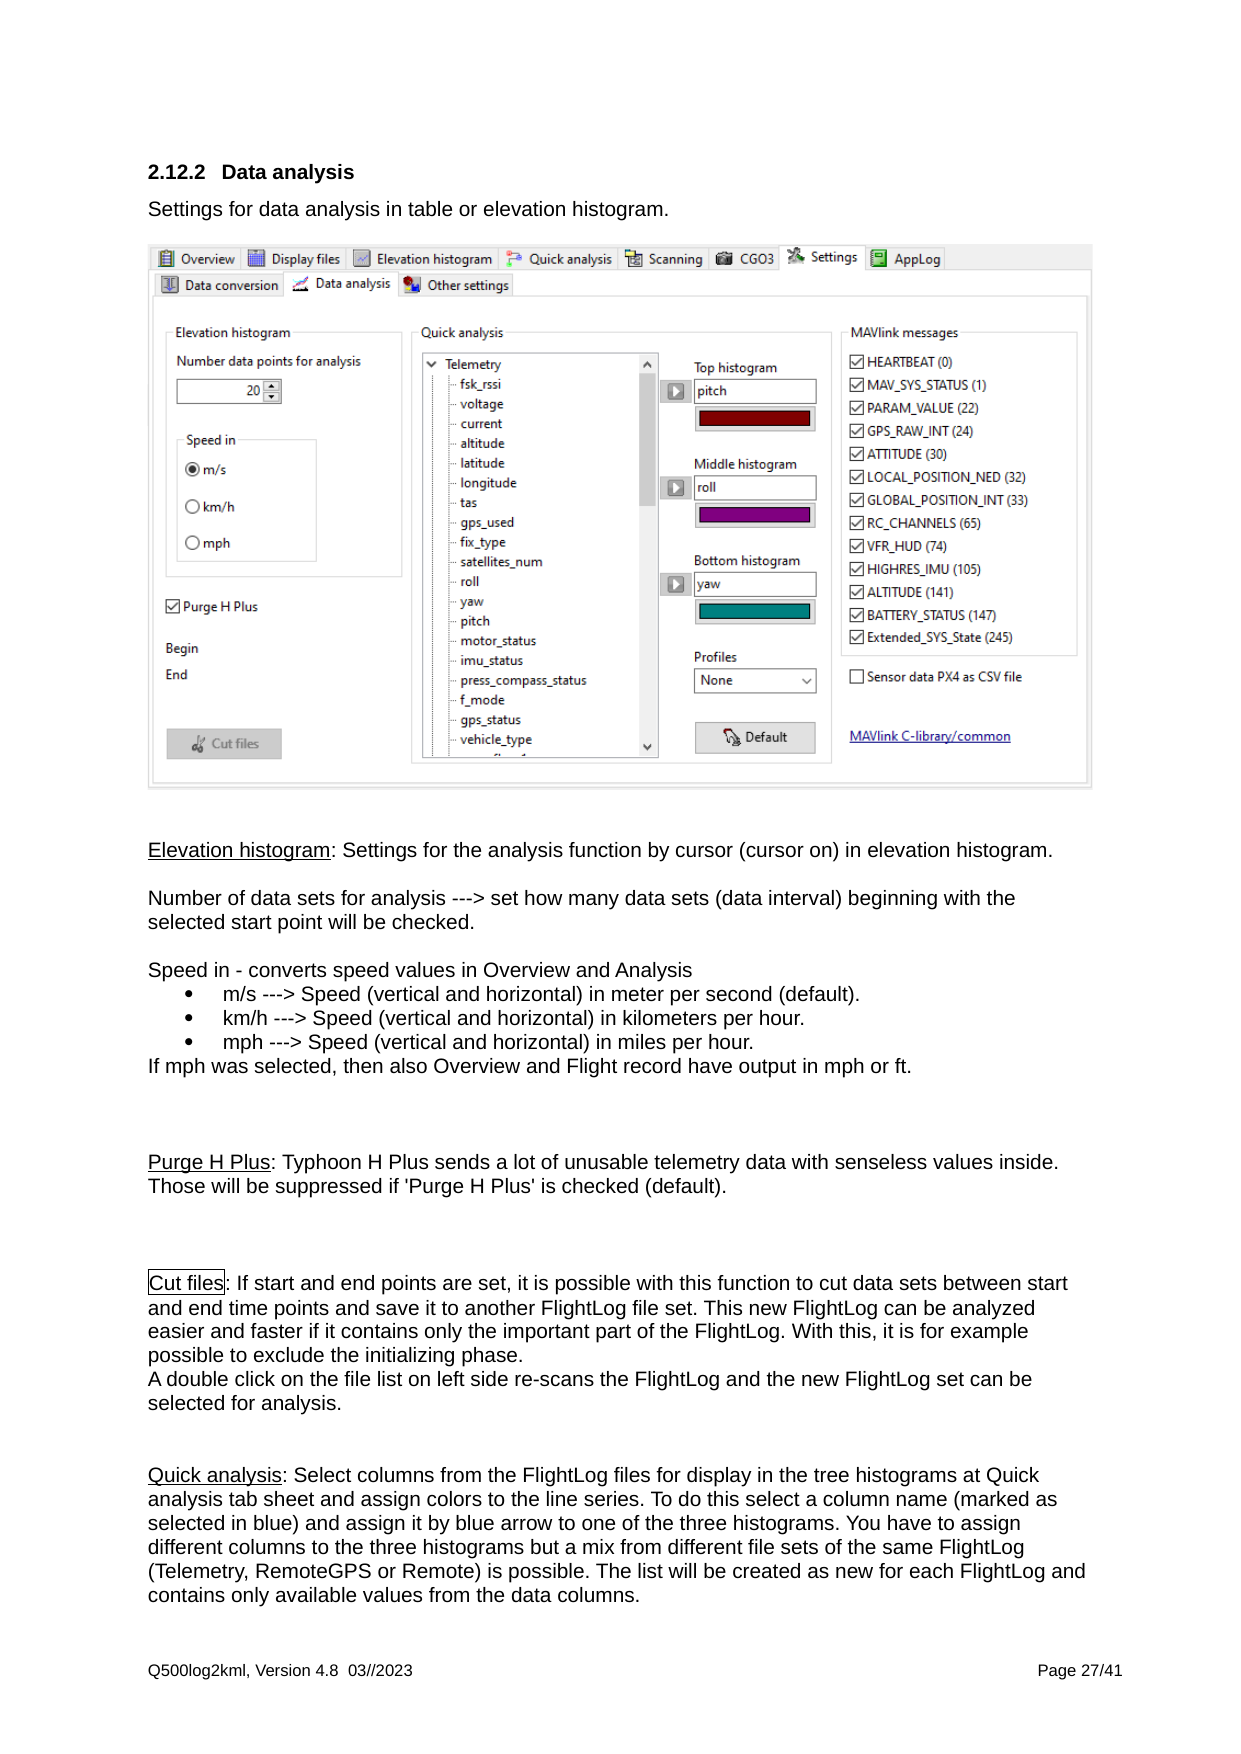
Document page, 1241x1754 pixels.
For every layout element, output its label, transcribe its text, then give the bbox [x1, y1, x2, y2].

list km/h ---> Speed (vertical and horizontal) in kilometers per hour. [185, 1006, 1093, 1029]
text Cut files: If start and end points are set, it is possible with this function to cut data sets between start and end time points and save it to another FlightLog file set. This new FlightLog can be analyzed easier and faster if it contains only the important part of the FlightLog. With this, it is for example possible to exclude the initializing phase. [148, 1269, 1093, 1367]
text Speed in - converts speed values in Overview and Analysis [148, 957, 1093, 981]
text Elevation histogram: Settings for the analysis function by cursor (cursor on) in elevation histogram. [148, 838, 1093, 862]
text Purge H Plus: Typhoon H Plus sends a lot of unusable telemetry data with senseless values inside. Those will be suppressed if 'Purge H Plus' is checked (default). [148, 1149, 1093, 1197]
text If mph was selected, then also Overview and Flight record have output in mph or ft. [148, 1054, 1093, 1078]
text Quick analysis: Select columns from the FlightLog files for display in the tree histograms at Quick analysis tab sheet and assign colors to the line series. To do this select a column name (marked as selected in blue) and assign it by blue arrow to one of the three histograms. You have to assign different columns to the three histograms but a mix from different file sets of the same FlightLog (Telemetry, RemoteGPS or Remote) is possible. The list will be created as new for each FlightLog and contains only available values from the data columns. [148, 1463, 1093, 1607]
text Number of data sets for analysis ---> set how many data sets (data interval) beginning with the selected start point will be checked. [148, 886, 1093, 933]
text Settings for data analysis in table or elevation histogram. [148, 197, 1093, 221]
text A double click on the file list on left side re-scans the FlightLog and the new FlightLog set can be selected for analysis. [148, 1367, 1093, 1415]
list m/s ---> Speed (vertical and horizontal) in meter per second (default). [185, 981, 1093, 1006]
list mph ---> Speed (vertical and horizontal) in miles per hour. [185, 1029, 1093, 1054]
picture [147, 244, 1093, 790]
subtitle Data analysis [148, 160, 1093, 184]
